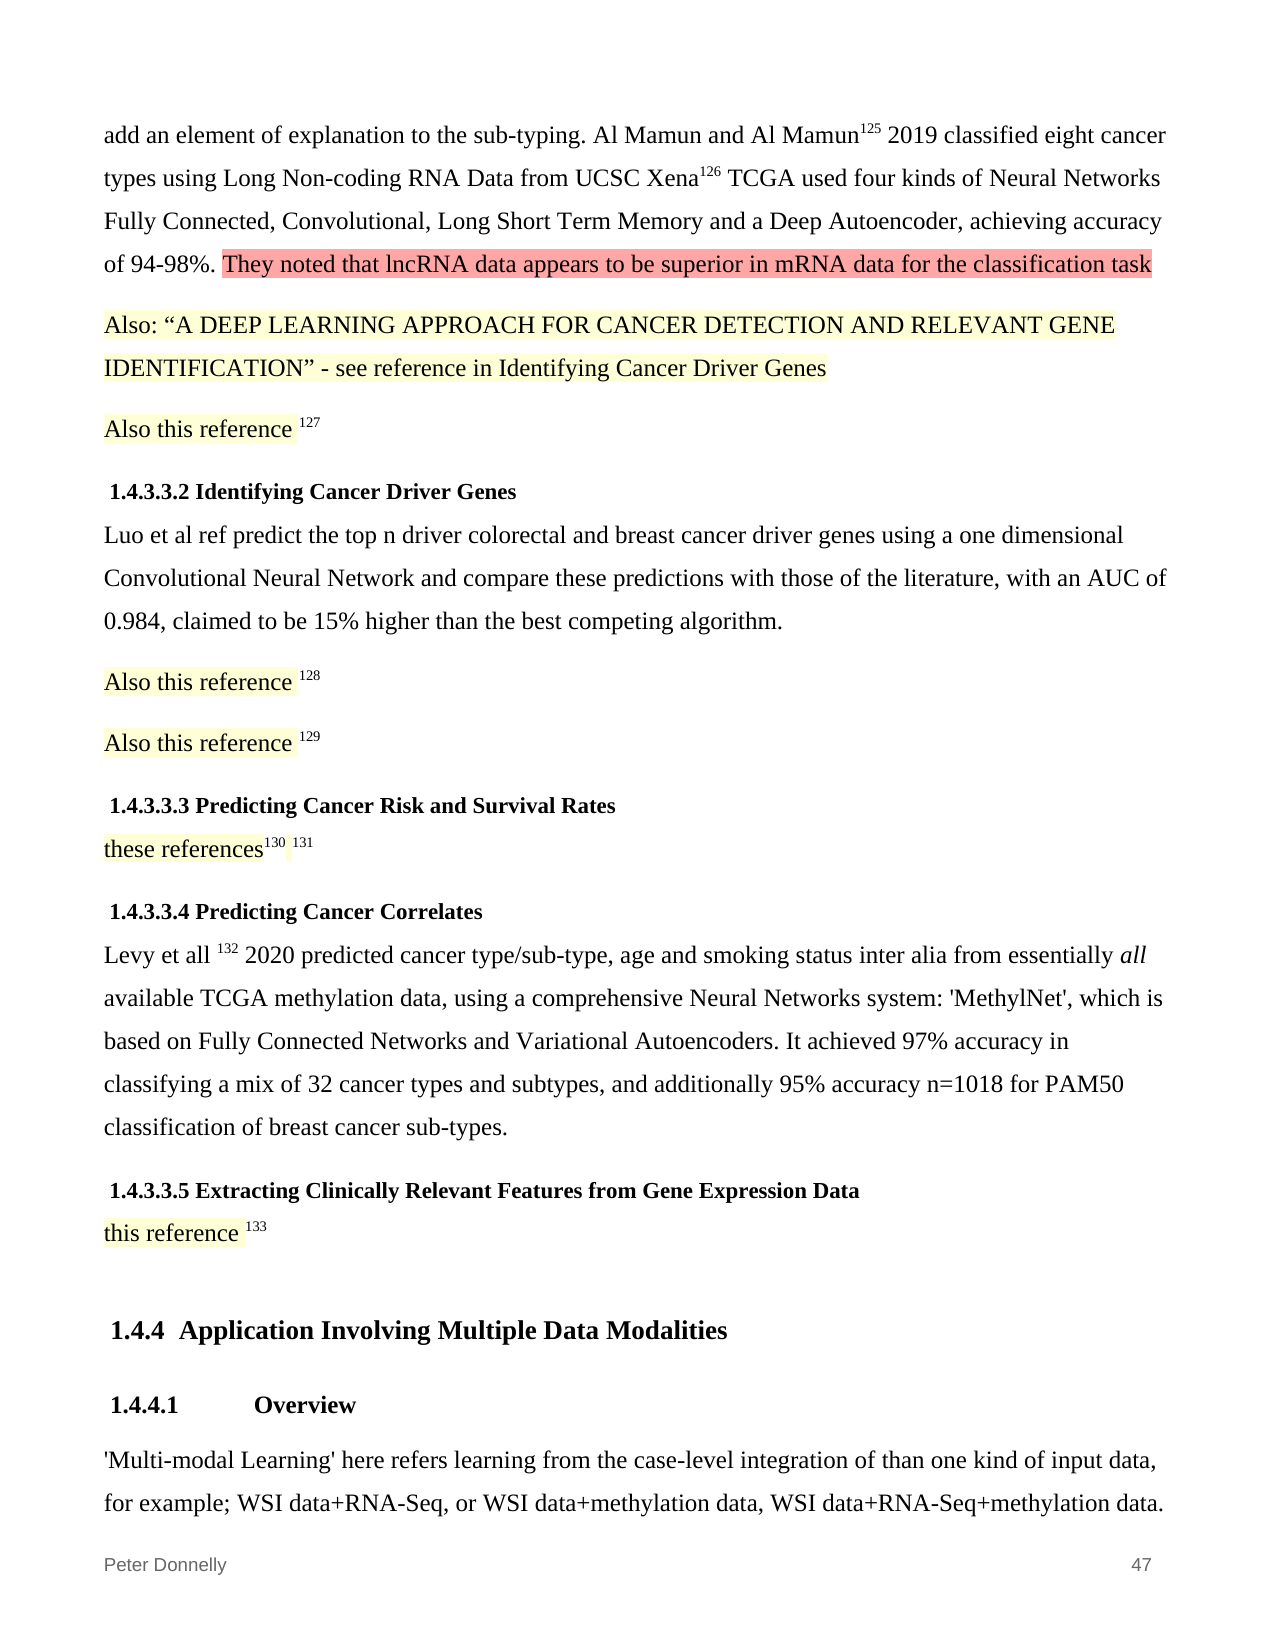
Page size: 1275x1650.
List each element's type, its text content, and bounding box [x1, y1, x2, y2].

subtitle Extracting Clinically Relevant Features from Gene Expression Data [103, 1177, 1181, 1203]
text Luo et al ref predict the top n driver colorectal and breast cancer driver genes using a one dimensional Convolutional Neural Network and compare these predictions with those of the literature, with an AUC of 0.984, claimed to be 15% higher than the best competing algorithm. [103, 520, 1181, 635]
text these references [103, 834, 1181, 862]
subtitle Identifying Cancer Driver Genes [103, 478, 1181, 505]
subtitle Application Involving Multiple Data Modalities [103, 1314, 1181, 1346]
subtitle Predicting Cancer Risk and Survival Rates [103, 792, 1181, 819]
text 'Multi-modal Learning' here refers learning from the case-level integration of than one kind of input data, for example; WSI data+RNA-Seq, or WSI data+methylation data, WSI data+RNA-Seq+methylation data. [103, 1445, 1181, 1517]
text Also this reference [103, 667, 1181, 696]
subtitle Overview [103, 1390, 1181, 1418]
text Also this reference [103, 414, 1181, 443]
text add an element of explanation to the sub-typing. Al Mamun and Al Mamun 2019 classified eight cancer types using Long Non-coding RNA Data from UCSC Xena TCGA used four kinds of Neural Networks Fully Connected, Convolutional, Long Short Term Memory and a Deep Autoencoder, achieving accuracy of 94-98%. They noted that lncRNA data appears to be superior in mRNA data for the classification task [103, 120, 1181, 278]
text Also: “A DEEP LEARNING APPROACH FOR CANCER DETECTION AND RELEVANT GENE IDENTIFICATION” - see reference in Identifying Cancer Driver Genes [103, 310, 1181, 382]
text this reference [103, 1218, 1181, 1247]
text Levy et all 2020 predicted cancer type/sub-type, age and smoking status inter alia from essentially all available TCGA methylation data, using a comprehensive Neural Networks system: 'MethylNet', which is based on Fully Connected Networks and Variational Autoencoders. It achieved 97% accuracy in classifying a mix of 32 cancer types and subtypes, and additionally 95% accuracy n=1018 for PAM50 classification of breast cancer sub-types. [103, 940, 1181, 1141]
text Also this reference [103, 728, 1181, 757]
subtitle Predicting Cancer Correlates [103, 898, 1181, 924]
